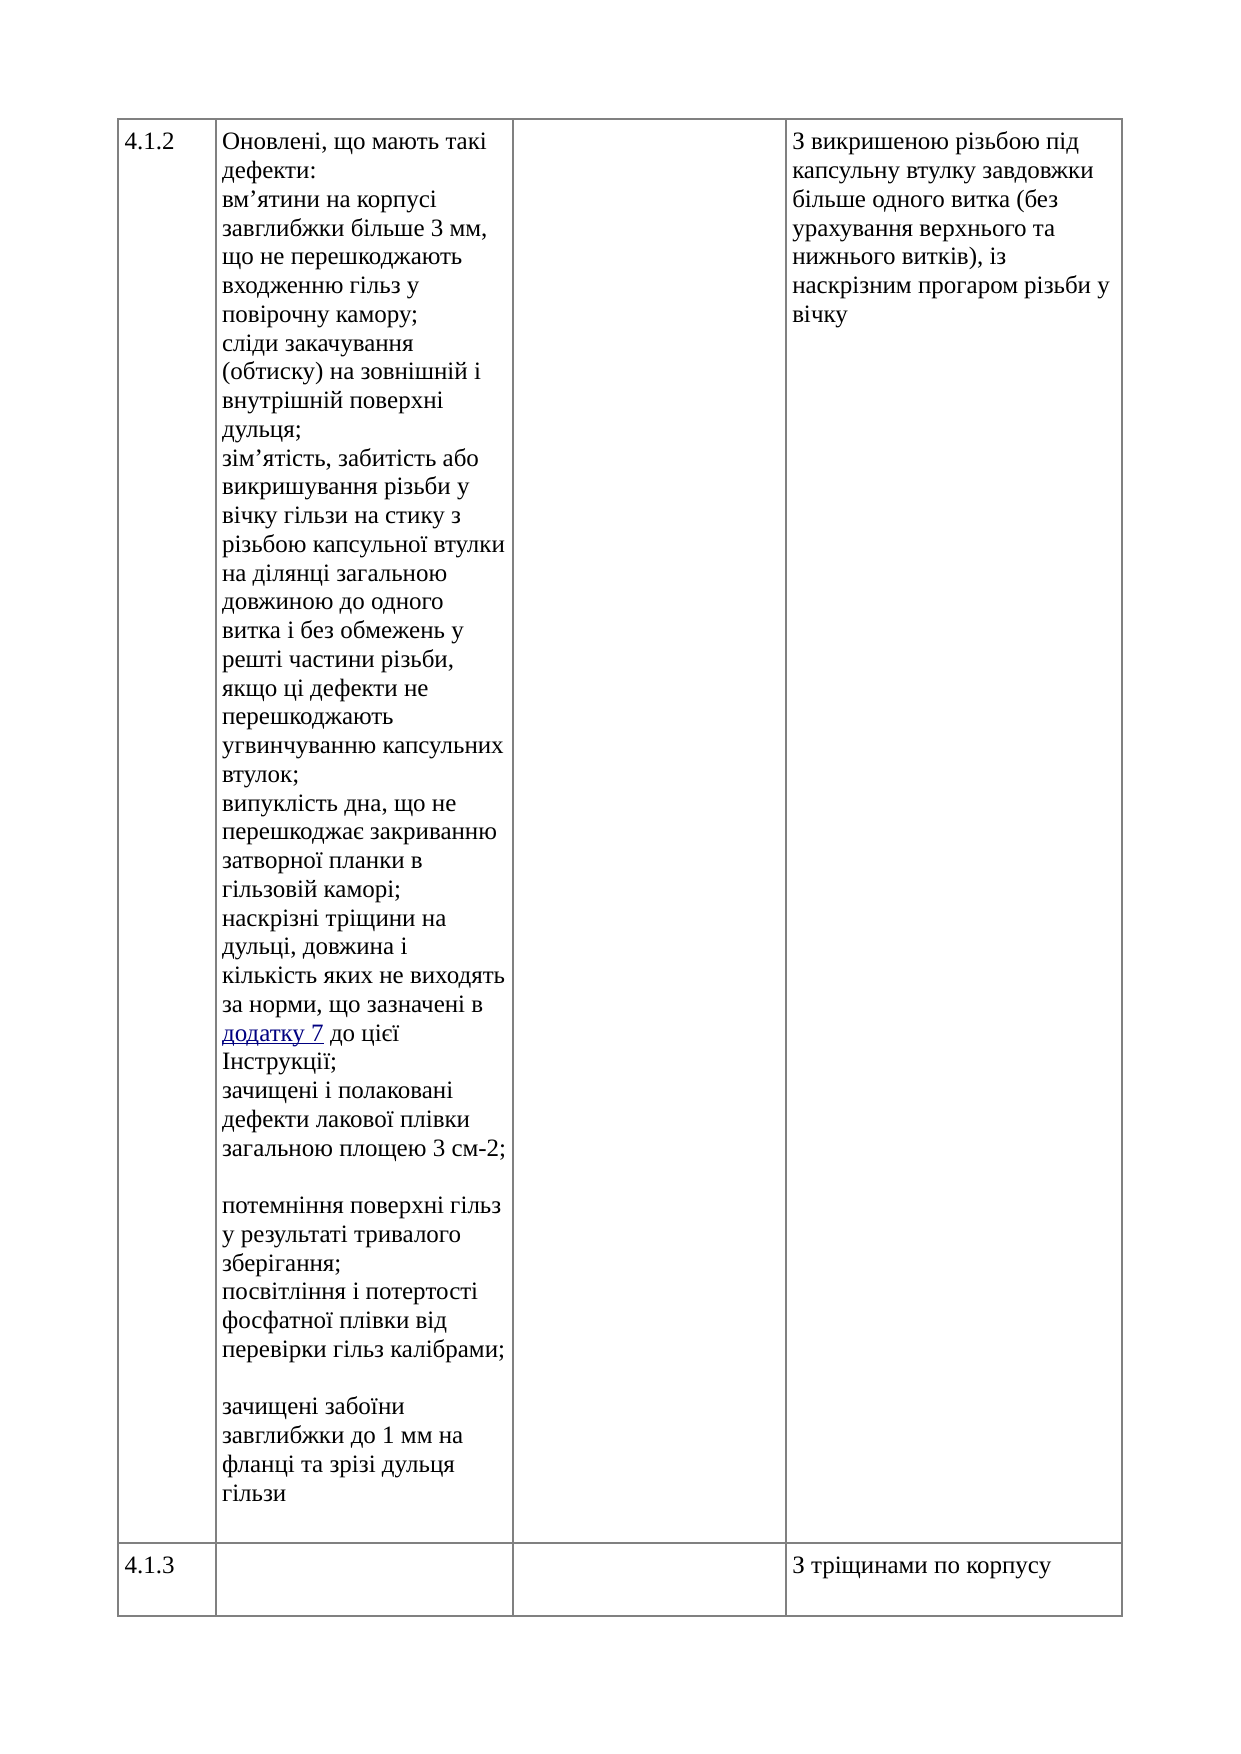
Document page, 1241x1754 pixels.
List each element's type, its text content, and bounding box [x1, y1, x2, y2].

table_cell [514, 120, 785, 1542]
table_cell З викришеною різьбою під капсульну втулку завдовжки більше одного витка (без урахування верхнього та нижнього витків), із наскрізним прогаром різьби у вічку [787, 120, 1121, 1542]
table_cell 4.1.3 [119, 1544, 215, 1615]
table_cell З тріщинами по корпусу [787, 1544, 1121, 1615]
table_cell 4.1.2 [119, 120, 215, 1542]
table_cell Оновлені, що мають такі дефекти: вм’ятини на корпусі завглибжки більше 3 мм, що не перешкоджають входженню гільз у повірочну камору; сліди закачування (обтиску) на зовнішній і внутрішній поверхні дульця; зім’ятість, забитість або викришування різьби у вічку гільзи на стику з різьбою капсульної втулки на ділянці загальною довжиною до одного витка і без обмежень у решті частини різьби, якщо ці дефекти не перешкоджають угвинчуванню капсульних втулок; випуклість дна, що не перешкоджає закриванню затворної планки в гільзовій каморі; наскрізні тріщини на дульці, довжина і кількість яких не виходять за норми, що зазначені в додатку 7 до цієї Інструкції; зачищені і полаковані дефекти лакової плівки загальною площею 3 см-2; потемніння поверхні гільз у результаті тривалого зберігання; посвітління і потертості фосфатної плівки від перевірки гільз калібрами; зачищені забоїни завглибжки до 1 мм на фланці та зрізі дульця гільзи [217, 120, 512, 1542]
table_cell [217, 1544, 512, 1615]
table_cell [514, 1544, 785, 1615]
